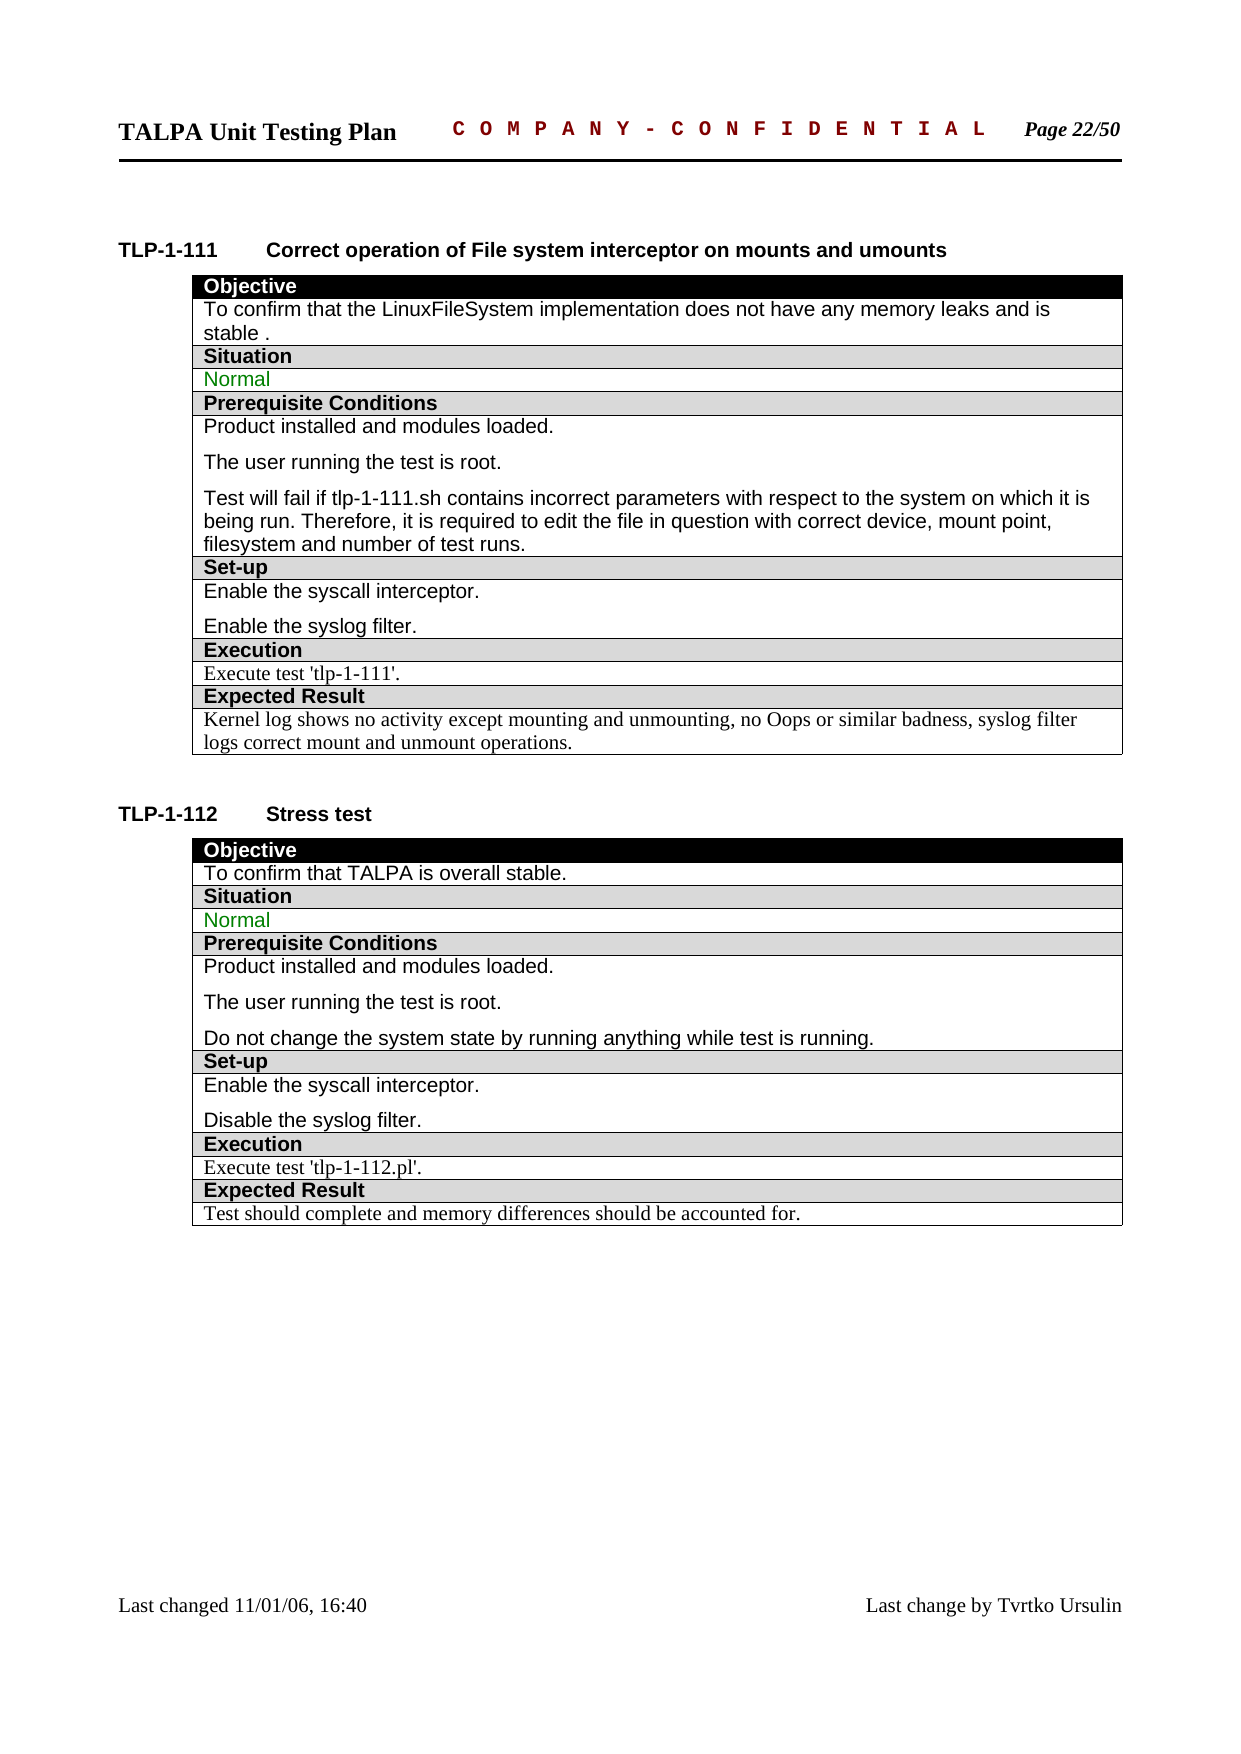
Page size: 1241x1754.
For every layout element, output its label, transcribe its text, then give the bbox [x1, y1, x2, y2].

table_cell Product installed and modules loaded. The user running the test is root. Do not change the system state by running anything while test is running. [193, 956, 1122, 1050]
table_cell To confirm that TALPA is overall stable. [193, 863, 1122, 885]
text TLP-1-112 Stress test [118, 802, 1122, 826]
table_cell Situation [193, 886, 1122, 908]
text TLP-1-111 Correct operation of File system interceptor on mounts and umounts [118, 239, 1122, 262]
table_header Objective [193, 276, 1122, 298]
table_cell Set-up [193, 1051, 1122, 1073]
table_cell Expected Result [193, 1180, 1122, 1202]
table_cell Normal [193, 909, 1122, 932]
table_cell Enable the syscall interceptor. Enable the syslog filter. [193, 580, 1122, 638]
table_cell Execute test 'tlp-1-111'. [193, 662, 1122, 685]
table_cell Kernel log shows no activity except mounting and unmounting, no Oops or similar badness, syslog filter logs correct mount and unmount operations. [193, 709, 1122, 754]
table_cell Set-up [193, 557, 1122, 579]
table_cell Execution [193, 639, 1122, 661]
table_cell Prerequisite Conditions [193, 933, 1122, 955]
table_cell Situation [193, 346, 1122, 368]
table_cell Normal [193, 369, 1122, 391]
table_cell Enable the syscall interceptor. Disable the syslog filter. [193, 1074, 1122, 1132]
table_cell Prerequisite Conditions [193, 392, 1122, 415]
table_header Objective [193, 839, 1122, 862]
table_cell Test should complete and memory differences should be accounted for. [193, 1203, 1122, 1225]
table_cell Execution [193, 1133, 1122, 1156]
table_cell Product installed and modules loaded. The user running the test is root. Test will fail if tlp-1-111.sh contains incorrect parameters with respect to the system on which it is being run. Therefore, it is required to edit the file in question with correct device, mount point, filesystem and number of test runs. [193, 416, 1122, 556]
table_cell Execute test 'tlp-1-112.pl'. [193, 1157, 1122, 1179]
table_cell Expected Result [193, 686, 1122, 708]
table_cell To confirm that the LinuxFileSystem implementation does not have any memory leaks and is stable . [193, 299, 1122, 345]
